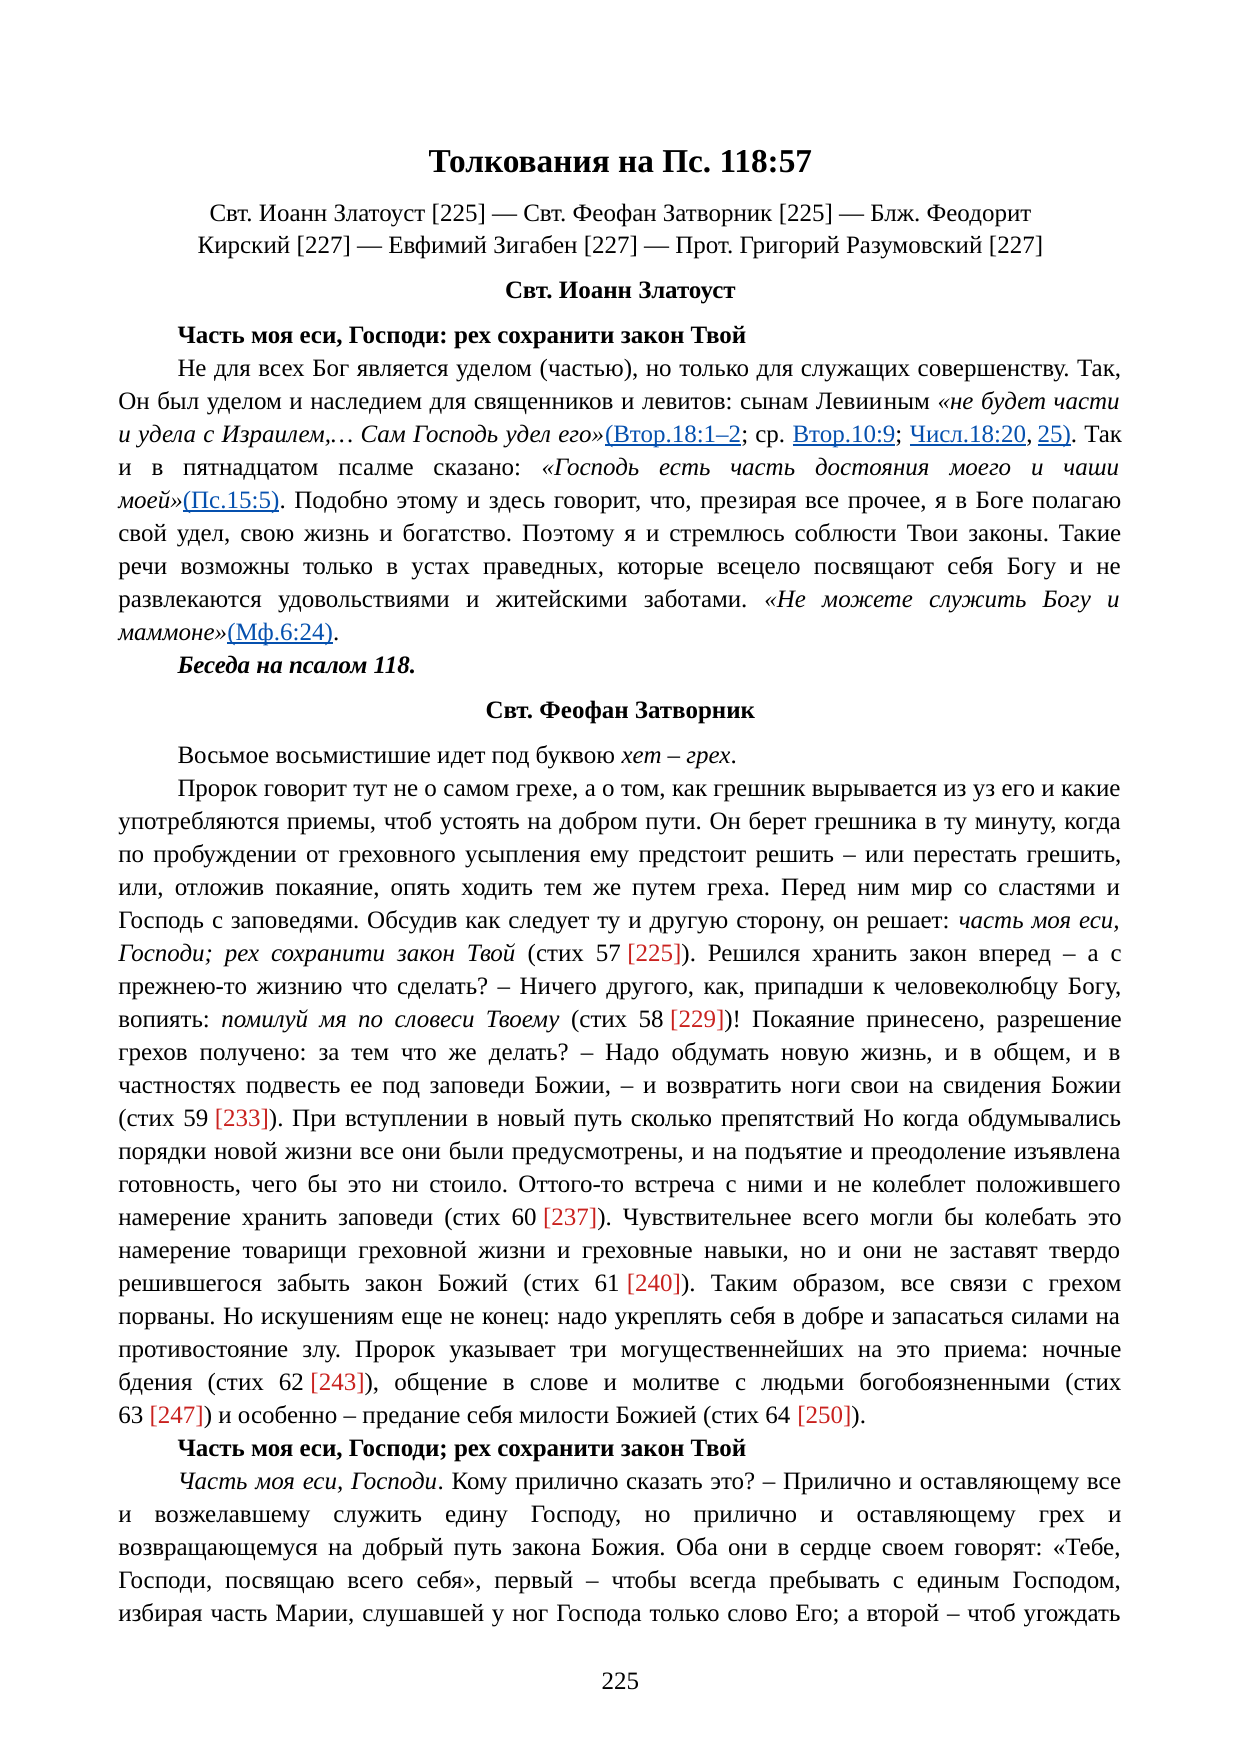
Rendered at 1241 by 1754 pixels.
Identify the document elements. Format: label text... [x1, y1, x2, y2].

text Беседа на псалом 118. [118, 650, 1122, 679]
text Часть моя еси, Господи: рех сохранити закон Твой [118, 320, 1122, 349]
text Часть моя еси, Господи; рех сохранити закон Твой [118, 1433, 1122, 1462]
text Часть моя еси, Господи. Кому прилично сказать это? – Прилично и оставляющему все и возжелавшему служить едину Господу, но прилично и оставляющему грех и возвращающемуся на добрый путь закона Божия. Оба они в сердце своем говорят: «Тебе, Господи, посвящаю всего себя», первый – чтобы всегда пребывать с единым Господом, избирая часть Марии, слушавшей у ног Господа только слово Его; а второй – чтоб угождать [118, 1466, 1122, 1627]
text Свт. Иоанн Златоуст [225] — Свт. Феофан Затворник [225] — Блж. Феодорит Кирский [227] — Евфимий Зигабен [227] — Прот. Григорий Разумовский [227] [118, 198, 1122, 259]
subtitle Свт. Феофан Затворник [118, 695, 1122, 724]
text Восьмое восьмистишие идет под буквою хет – грех. [118, 740, 1122, 769]
text Пророк говорит тут не о самом грехе, а о том, как грешник вырывается из уз его и какие употребляются приемы, чтоб устоять на добром пути. Он берет грешника в ту минуту, когда по пробуждении от греховного усыпления ему предстоит решить – или перестать грешить, или, отложив покаяние, опять ходить тем же путем греха. Перед ним мир со сластями и Господь с заповедями. Обсудив как следует ту и другую сторону, он решает: часть моя еси, Господи; рех сохранити закон Твой (стих 57 [225]). Решился хранить закон вперед – а с прежнею-то жизнию что сделать? – Ничего другого, как, припадши к человеколюбцу Богу, вопиять: помилуй мя по словеси Твоему (стих 58 [229])! Покаяние принесено, разрешение грехов получено: за тем что же делать? – Надо обдумать новую жизнь, и в общем, и в частностях подвесть ее под заповеди Божии, – и возвратить ноги свои на свидения Божии (стих 59 [233]). При вступлении в новый путь сколько препятствий Но когда обдумывались порядки новой жизни все они были предусмотрены, и на подъятие и преодоление изъявлена готовность, чего бы это ни стоило. Оттого-то встреча с ними и не колеблет положившего намерение хранить заповеди (стих 60 [237]). Чувствительнее всего могли бы колебать это намерение товарищи греховной жизни и греховные навыки, но и они не заставят твердо решившегося забыть закон Божий (стих 61 [240]). Таким образом, все связи с грехом порваны. Но искушениям еще не конец: надо укреплять себя в добре и запасаться силами на противостояние злу. Пророк указывает три могущественнейших на это приема: ночные бдения (стих 62 [243]), общение в слове и молитве с людьми богобоязненными (стих 63 [247]) и особенно – предание себя милости Божией (стих 64 [250]). [118, 773, 1122, 1429]
text Не для всех Бог является уде­лом (частью), но только для служащих совершенству. Так, Он был уделом и наследием для священников и левитов: сынам Левии­ным «не будет части и удела с Израилем,… Сам Господь удел его»(Втор.18:1–2; ср. Втор.10:9; Числ.18:20, 25). Так и в пятнадцатом псалме сказано: «Господь есть часть достояния моего и чаши моей»(Пс.15:5). Подобно этому и здесь говорит, что, пре­зирая все прочее, я в Боге полагаю свой удел, свою жизнь и богатство. Поэтому я и стремлюсь соблюсти Твои законы. Такие речи воз­можны только в устах праведных, которые всецело посвящают себя Богу и не развлекаются удовольствиями и житейскими заботами. «Не можете служить Богу и маммоне»(Мф.6:24). [118, 353, 1122, 646]
subtitle Толкования на Пс. 118:57 [118, 142, 1122, 180]
subtitle Свт. Иоанн Златоуст [118, 275, 1122, 304]
